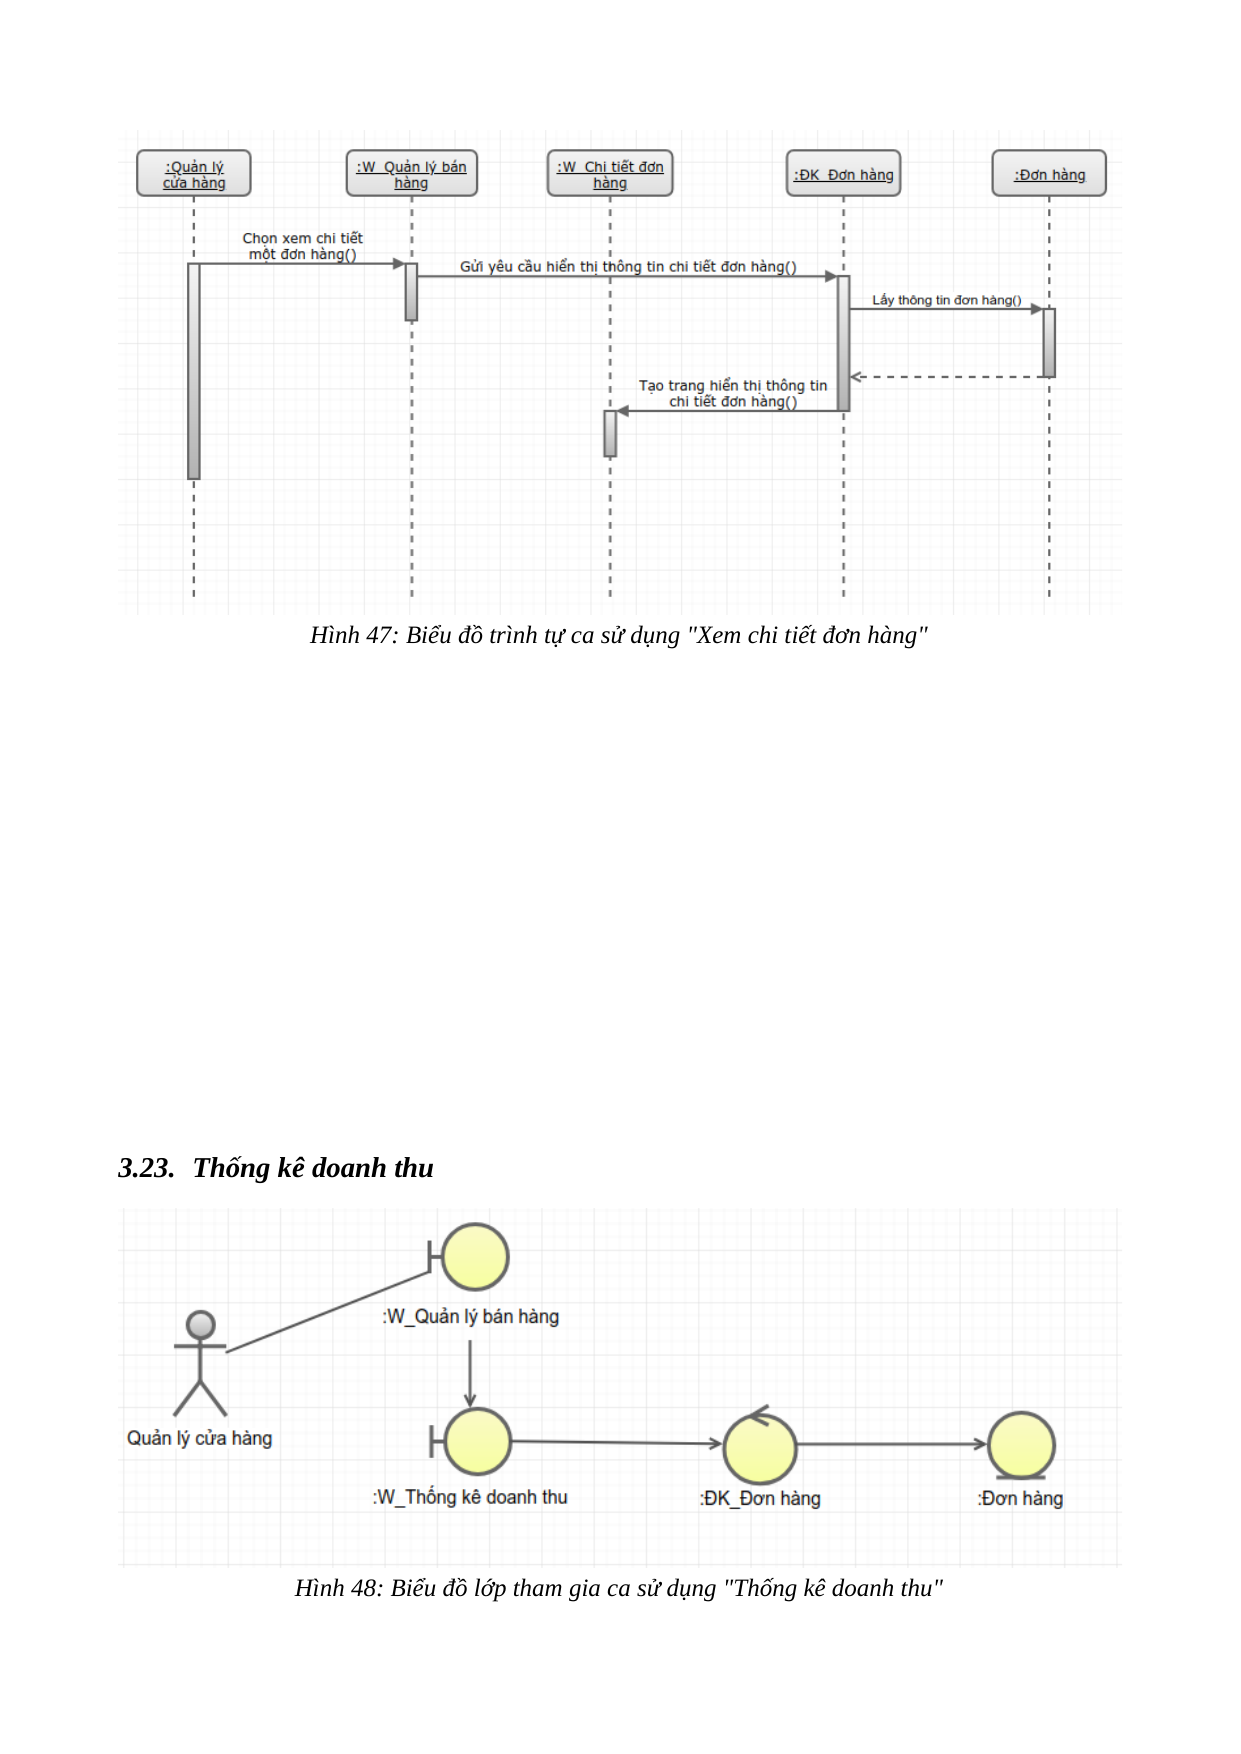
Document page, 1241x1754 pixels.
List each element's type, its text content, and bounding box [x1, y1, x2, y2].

subtitle Thống kê doanh thu [118, 1150, 1122, 1183]
text Hình 48: Biểu đồ lớp tham gia ca sử dụng "Thống kê doanh thu" [118, 1568, 1122, 1602]
picture [118, 1208, 1123, 1568]
text Hình 47: Biểu đồ trình tự ca sử dụng "Xem chi tiết đơn hàng" [118, 615, 1122, 649]
picture [118, 130, 1123, 615]
